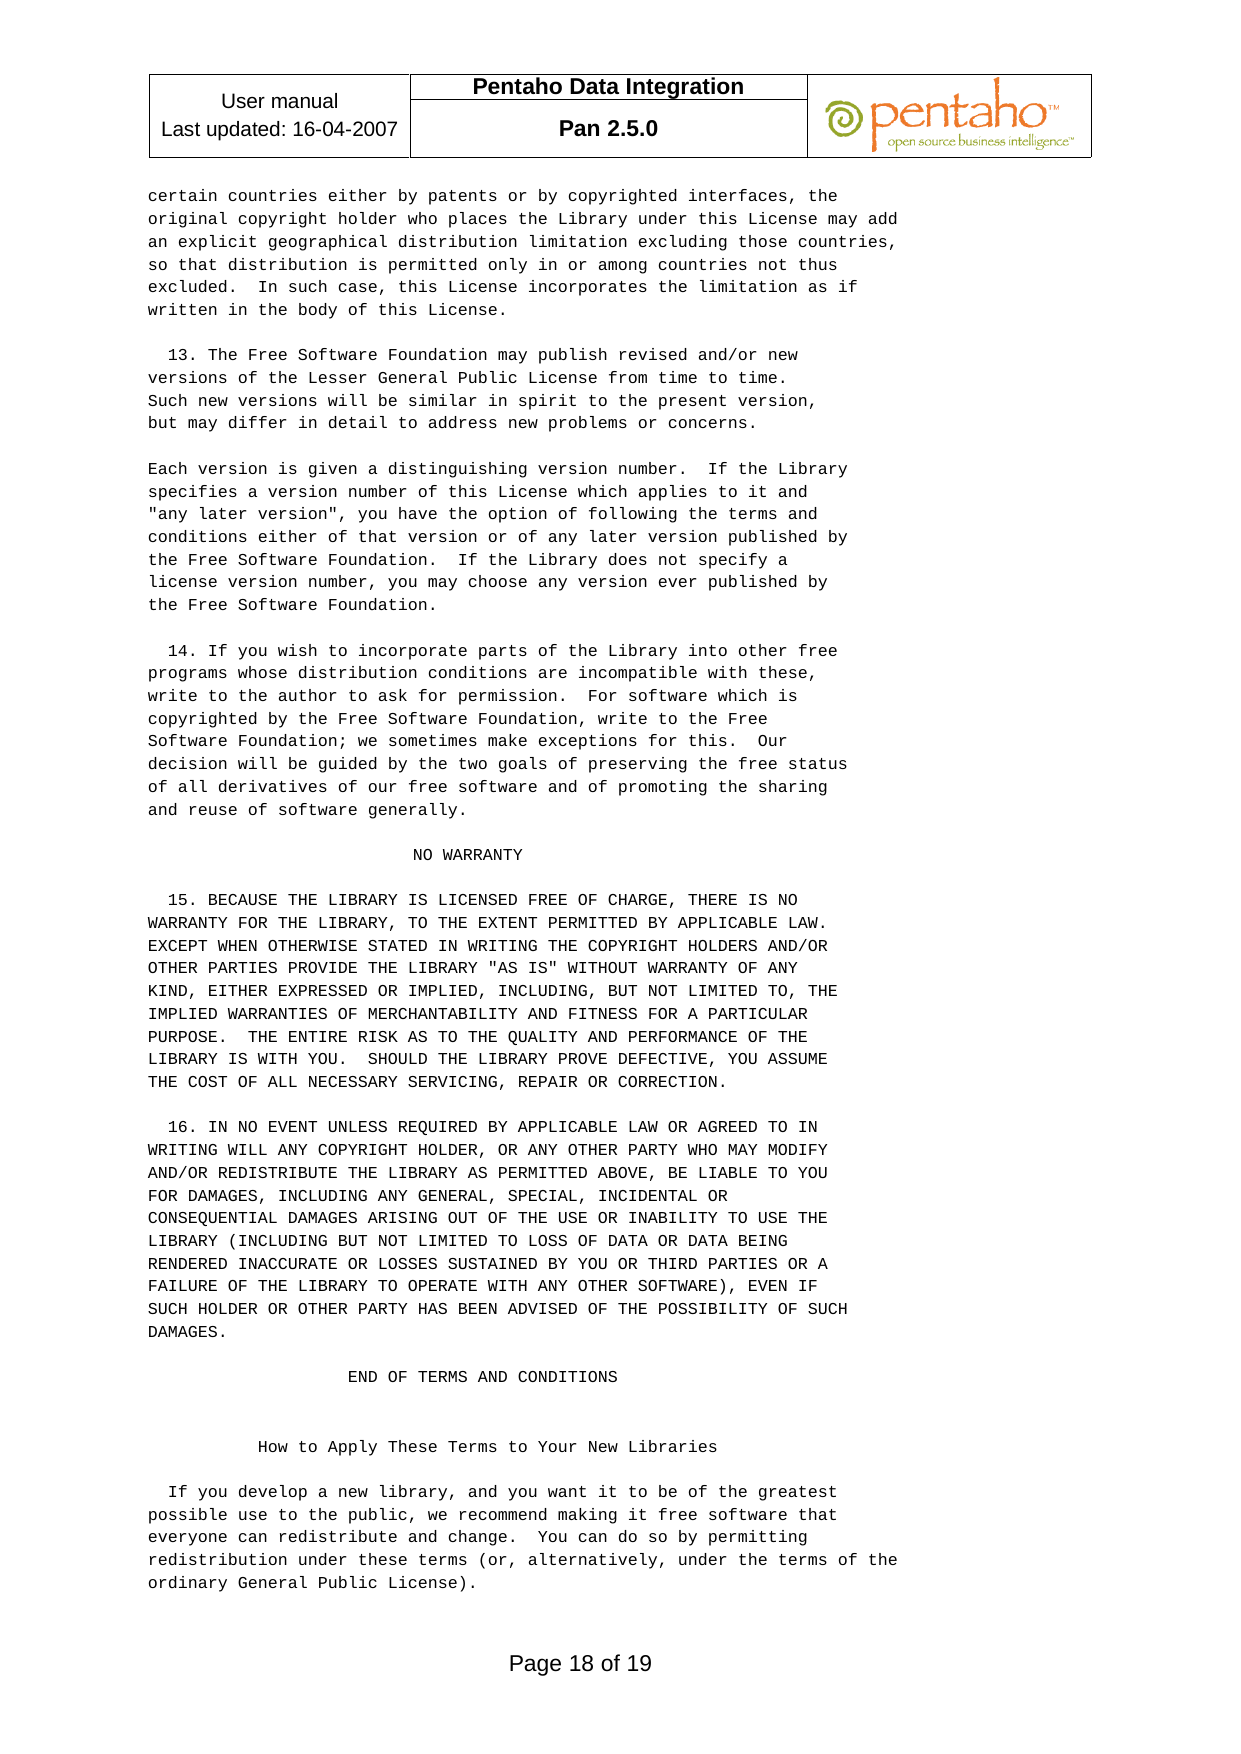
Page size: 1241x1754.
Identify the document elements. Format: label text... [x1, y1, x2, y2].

text certain countries either by patents or by copyrighted interfaces, the original copyright holder who places the Library under this License may add an explicit geographical distribution limitation excluding those countries, so that distribution is permitted only in or among countries not thus excluded. In such case, this License incorporates the limitation as if written in the body of this License. 13. The Free Software Foundation may publish revised and/or new versions of the Lesser General Public License from time to time. Such new versions will be similar in spirit to the present version, but may differ in detail to address new problems or concerns. Each version is given a distinguishing version number. If the Library specifies a version number of this License which applies to it and "any later version", you have the option of following the terms and conditions either of that version or of any later version published by the Free Software Foundation. If the Library does not specify a license version number, you may choose any version ever published by the Free Software Foundation. 14. If you wish to incorporate parts of the Library into other free programs whose distribution conditions are incompatible with these, write to the author to ask for permission. For software which is copyrighted by the Free Software Foundation, write to the Free Software Foundation; we sometimes make exceptions for this. Our decision will be guided by the two goals of preserving the free status of all derivatives of our free software and of promoting the sharing and reuse of software generally. NO WARRANTY 15. BECAUSE THE LIBRARY IS LICENSED FREE OF CHARGE, THERE IS NO WARRANTY FOR THE LIBRARY, TO THE EXTENT PERMITTED BY APPLICABLE LAW. EXCEPT WHEN OTHERWISE STATED IN WRITING THE COPYRIGHT HOLDERS AND/OR OTHER PARTIES PROVIDE THE LIBRARY "AS IS" WITHOUT WARRANTY OF ANY KIND, EITHER EXPRESSED OR IMPLIED, INCLUDING, BUT NOT LIMITED TO, THE IMPLIED WARRANTIES OF MERCHANTABILITY AND FITNESS FOR A PARTICULAR PURPOSE. THE ENTIRE RISK AS TO THE QUALITY AND PERFORMANCE OF THE LIBRARY IS WITH YOU. SHOULD THE LIBRARY PROVE DEFECTIVE, YOU ASSUME THE COST OF ALL NECESSARY SERVICING, REPAIR OR CORRECTION. 16. IN NO EVENT UNLESS REQUIRED BY APPLICABLE LAW OR AGREED TO IN WRITING WILL ANY COPYRIGHT HOLDER, OR ANY OTHER PARTY WHO MAY MODIFY AND/OR REDISTRIBUTE THE LIBRARY AS PERMITTED ABOVE, BE LIABLE TO YOU FOR DAMAGES, INCLUDING ANY GENERAL, SPECIAL, INCIDENTAL OR CONSEQUENTIAL DAMAGES ARISING OUT OF THE USE OR INABILITY TO USE THE LIBRARY (INCLUDING BUT NOT LIMITED TO LOSS OF DATA OR DATA BEING RENDERED INACCURATE OR LOSSES SUSTAINED BY YOU OR THIRD PARTIES OR A FAILURE OF THE LIBRARY TO OPERATE WITH ANY OTHER SOFTWARE), EVEN IF SUCH HOLDER OR OTHER PARTY HAS BEEN ADVISED OF THE POSSIBILITY OF SUCH DAMAGES. END OF TERMS AND CONDITIONS [148, 188, 1092, 1388]
text How to Apply These Terms to Your New Libraries If you develop a new library, and you want it to be of the greatest possible use to the public, we recommend making it free software that everyone can redistribute and change. You can do so by permitting redistribution under these terms (or, alternatively, under the terms of the ordinary General Public License). [148, 1393, 1092, 1593]
